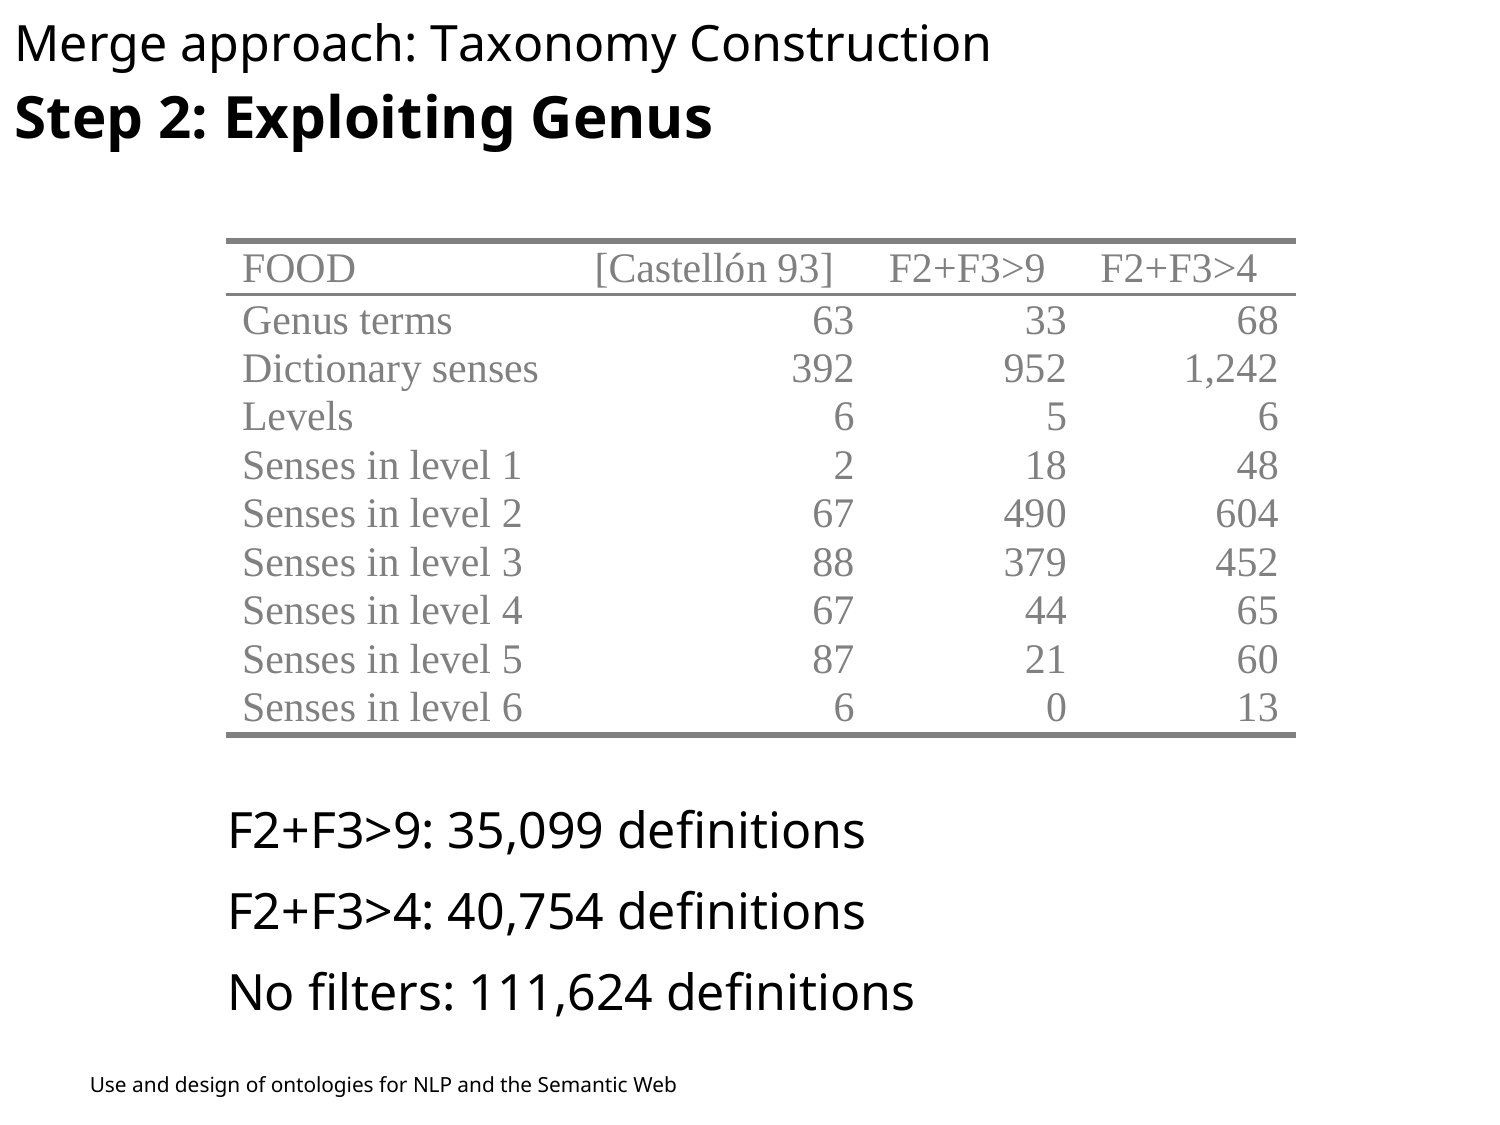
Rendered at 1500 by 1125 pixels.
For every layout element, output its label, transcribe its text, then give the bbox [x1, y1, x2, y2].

text_box Merge approach: Taxonomy Construction Step 2: Exploiting Genus [0, 0, 1400, 150]
chart [225, 237, 1331, 795]
text_box F2+F3>9: 35,099 definitions F2+F3>4: 40,754 definitions No filters: 111,624 definitions [212, 787, 931, 1033]
